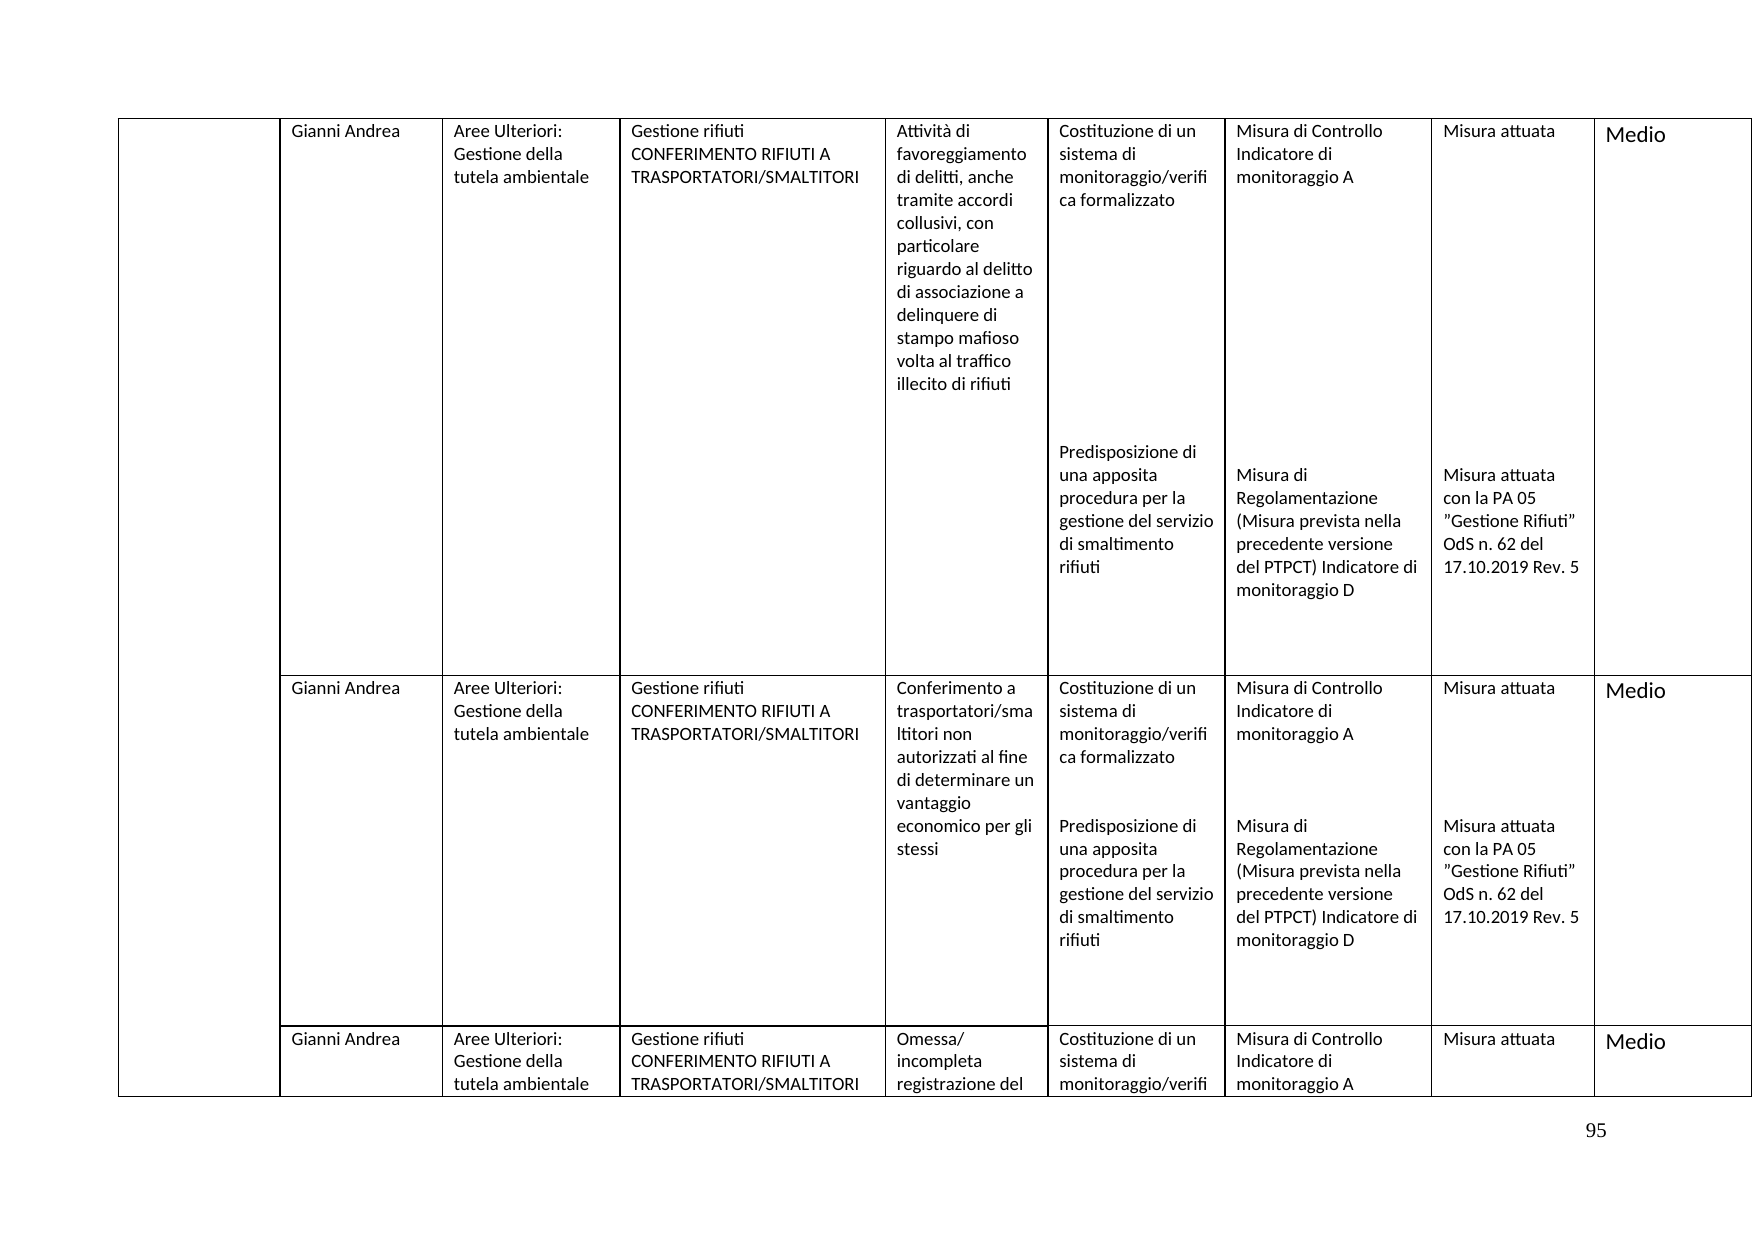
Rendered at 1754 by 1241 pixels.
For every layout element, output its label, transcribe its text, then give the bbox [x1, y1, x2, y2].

table_cell Omessa/incompleta registrazione del [886, 1027, 1047, 1096]
table_cell Gestione rifiuti CONFERIMENTO RIFIUTI A TRASPORTATORI/SMALTITORI [621, 676, 885, 1025]
table_cell Conferimento a trasportatori/smaltitori non autorizzati al fine di determinare un vantaggio economico per gli stessi [886, 676, 1047, 1025]
table_cell Aree Ulteriori: Gestione della tutela ambientale [443, 1027, 619, 1096]
table_cell Medio [1595, 119, 1751, 675]
table_cell Medio [1595, 676, 1751, 1025]
table_cell Misura di Controllo Indicatore di monitoraggio A Misura di Regolamentazione (Misura prevista nella precedente versione del PTPCT) Indicatore di monitoraggio D [1226, 676, 1431, 1025]
table_cell Gestione rifiuti CONFERIMENTO RIFIUTI A TRASPORTATORI/SMALTITORI [621, 119, 885, 675]
table_cell Aree Ulteriori: Gestione della tutela ambientale [443, 119, 619, 675]
table_cell Aree Ulteriori: Gestione della tutela ambientale [443, 676, 619, 1025]
table_cell [119, 119, 279, 1096]
table_cell Attività di favoreggiamento di delitti, anche tramite accordi collusivi, con particolare riguardo al delitto di associazione a delinquere di stampo mafioso volta al traffico illecito di rifiuti [886, 119, 1047, 675]
table_cell Gianni Andrea [281, 676, 442, 1025]
table_cell Gestione rifiuti CONFERIMENTO RIFIUTI A TRASPORTATORI/SMALTITORI [621, 1027, 885, 1096]
table_cell Gianni Andrea [281, 119, 442, 675]
table_cell Gianni Andrea [281, 1027, 442, 1096]
table_cell Misura attuata [1432, 1026, 1594, 1096]
table_cell Costituzione di un sistema di monitoraggio/verifica formalizzato Predisposizione di una apposita procedura per la gestione del servizio di smaltimento rifiuti [1049, 676, 1224, 1025]
table_cell Misura di Controllo Indicatore di monitoraggio A [1226, 1026, 1431, 1096]
table_cell Misura attuata Misura attuata con la PA 05 ”Gestione Rifiuti” OdS n. 62 del 17.10.2019 Rev. 5 [1432, 676, 1594, 1025]
table_cell Costituzione di un sistema di monitoraggio/verifica formalizzato Predisposizione di una apposita procedura per la gestione del servizio di smaltimento rifiuti [1049, 119, 1224, 675]
table_cell Medio [1595, 1026, 1751, 1096]
table_cell Misura di Controllo Indicatore di monitoraggio A Misura di Regolamentazione (Misura prevista nella precedente versione del PTPCT) Indicatore di monitoraggio D [1226, 119, 1431, 675]
table_cell Costituzione di un sistema di monitoraggio/verifi [1049, 1026, 1224, 1096]
table_cell Misura attuata Misura attuata con la PA 05 ”Gestione Rifiuti” OdS n. 62 del 17.10.2019 Rev. 5 [1432, 119, 1594, 675]
